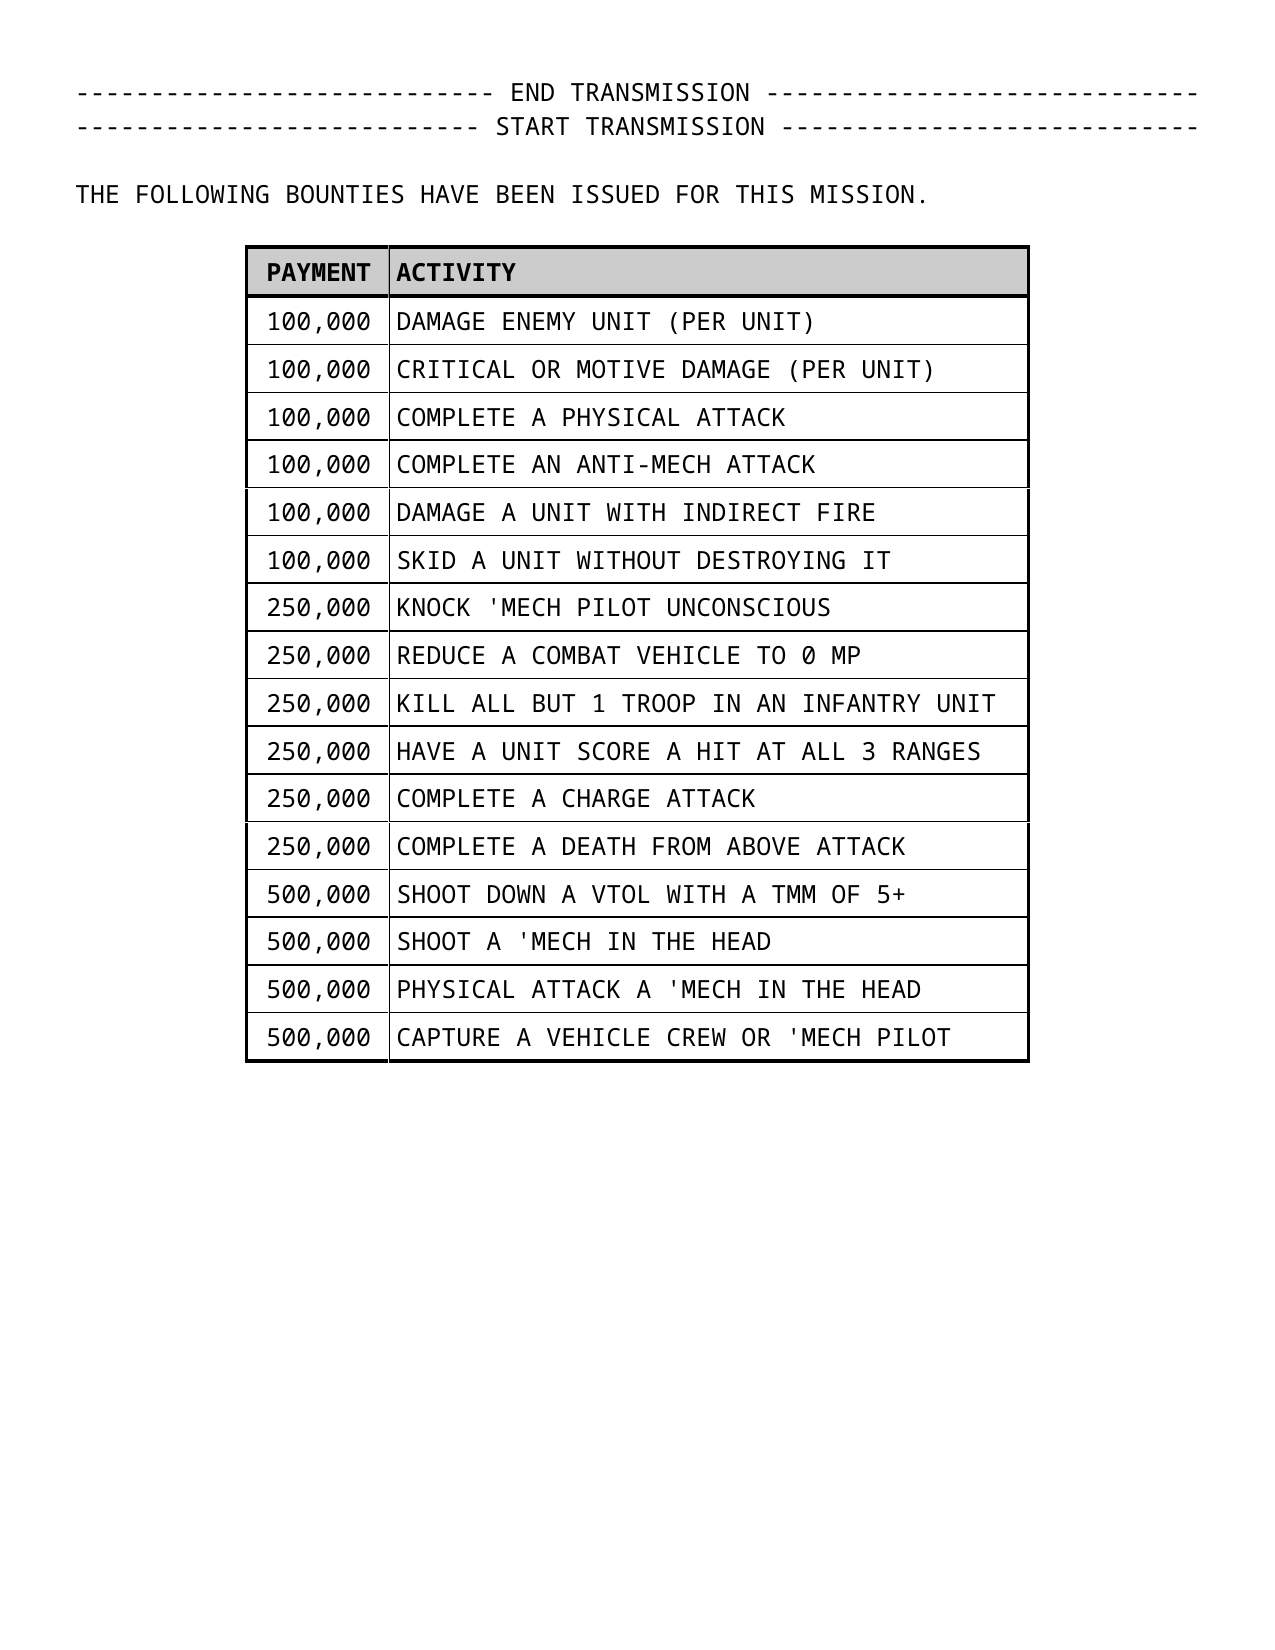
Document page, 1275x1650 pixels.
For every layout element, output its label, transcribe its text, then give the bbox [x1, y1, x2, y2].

table_header PAYMENT [248, 249, 388, 294]
table_cell COMPLETE AN ANTI-MECH ATTACK [390, 441, 1027, 487]
table_cell 500,000 [248, 870, 388, 916]
table_cell HAVE A UNIT SCORE A HIT AT ALL 3 RANGES [390, 727, 1027, 773]
table_cell 250,000 [248, 632, 388, 678]
table_cell PHYSICAL ATTACK A 'MECH IN THE HEAD [390, 966, 1027, 1012]
table_cell COMPLETE A DEATH FROM ABOVE ATTACK [390, 823, 1027, 869]
table_cell 250,000 [248, 775, 388, 821]
table_cell SHOOT DOWN A VTOL WITH A TMM OF 5+ [390, 870, 1027, 916]
table_cell 500,000 [248, 966, 388, 1012]
table_cell 100,000 [248, 441, 388, 487]
table_cell CAPTURE A VEHICLE CREW OR 'MECH PILOT [390, 1013, 1027, 1059]
table_cell SHOOT A 'MECH IN THE HEAD [390, 918, 1027, 964]
table_cell CRITICAL OR MOTIVE DAMAGE (PER UNIT) [390, 345, 1027, 392]
text THE FOLLOWING BOUNTIES HAVE BEEN ISSUED FOR THIS MISSION. [75, 177, 1200, 211]
table_cell 250,000 [248, 727, 388, 773]
text --------------------------- START TRANSMISSION ---------------------------- [75, 109, 1200, 143]
table_cell 100,000 [248, 345, 388, 392]
table_cell 500,000 [248, 1013, 388, 1059]
table_cell COMPLETE A CHARGE ATTACK [390, 775, 1027, 821]
table_cell 100,000 [248, 536, 388, 582]
table_cell 250,000 [248, 823, 388, 869]
table_header ACTIVITY [390, 249, 1027, 294]
table_cell DAMAGE A UNIT WITH INDIRECT FIRE [390, 489, 1027, 535]
table_cell 100,000 [248, 489, 388, 535]
table_cell 500,000 [248, 918, 388, 964]
text ---------------------------- END TRANSMISSION ----------------------------- [75, 75, 1200, 109]
table_cell 250,000 [248, 584, 388, 630]
table_cell 100,000 [248, 298, 388, 344]
table_cell REDUCE A COMBAT VEHICLE TO 0 MP [390, 632, 1027, 678]
table_cell KILL ALL BUT 1 TROOP IN AN INFANTRY UNIT [390, 679, 1027, 725]
table_cell DAMAGE ENEMY UNIT (PER UNIT) [390, 298, 1027, 344]
table_cell 250,000 [248, 679, 388, 725]
table_cell 100,000 [248, 393, 388, 439]
table_cell COMPLETE A PHYSICAL ATTACK [390, 393, 1027, 439]
table_cell SKID A UNIT WITHOUT DESTROYING IT [390, 536, 1027, 582]
table_cell KNOCK 'MECH PILOT UNCONSCIOUS [390, 584, 1027, 630]
